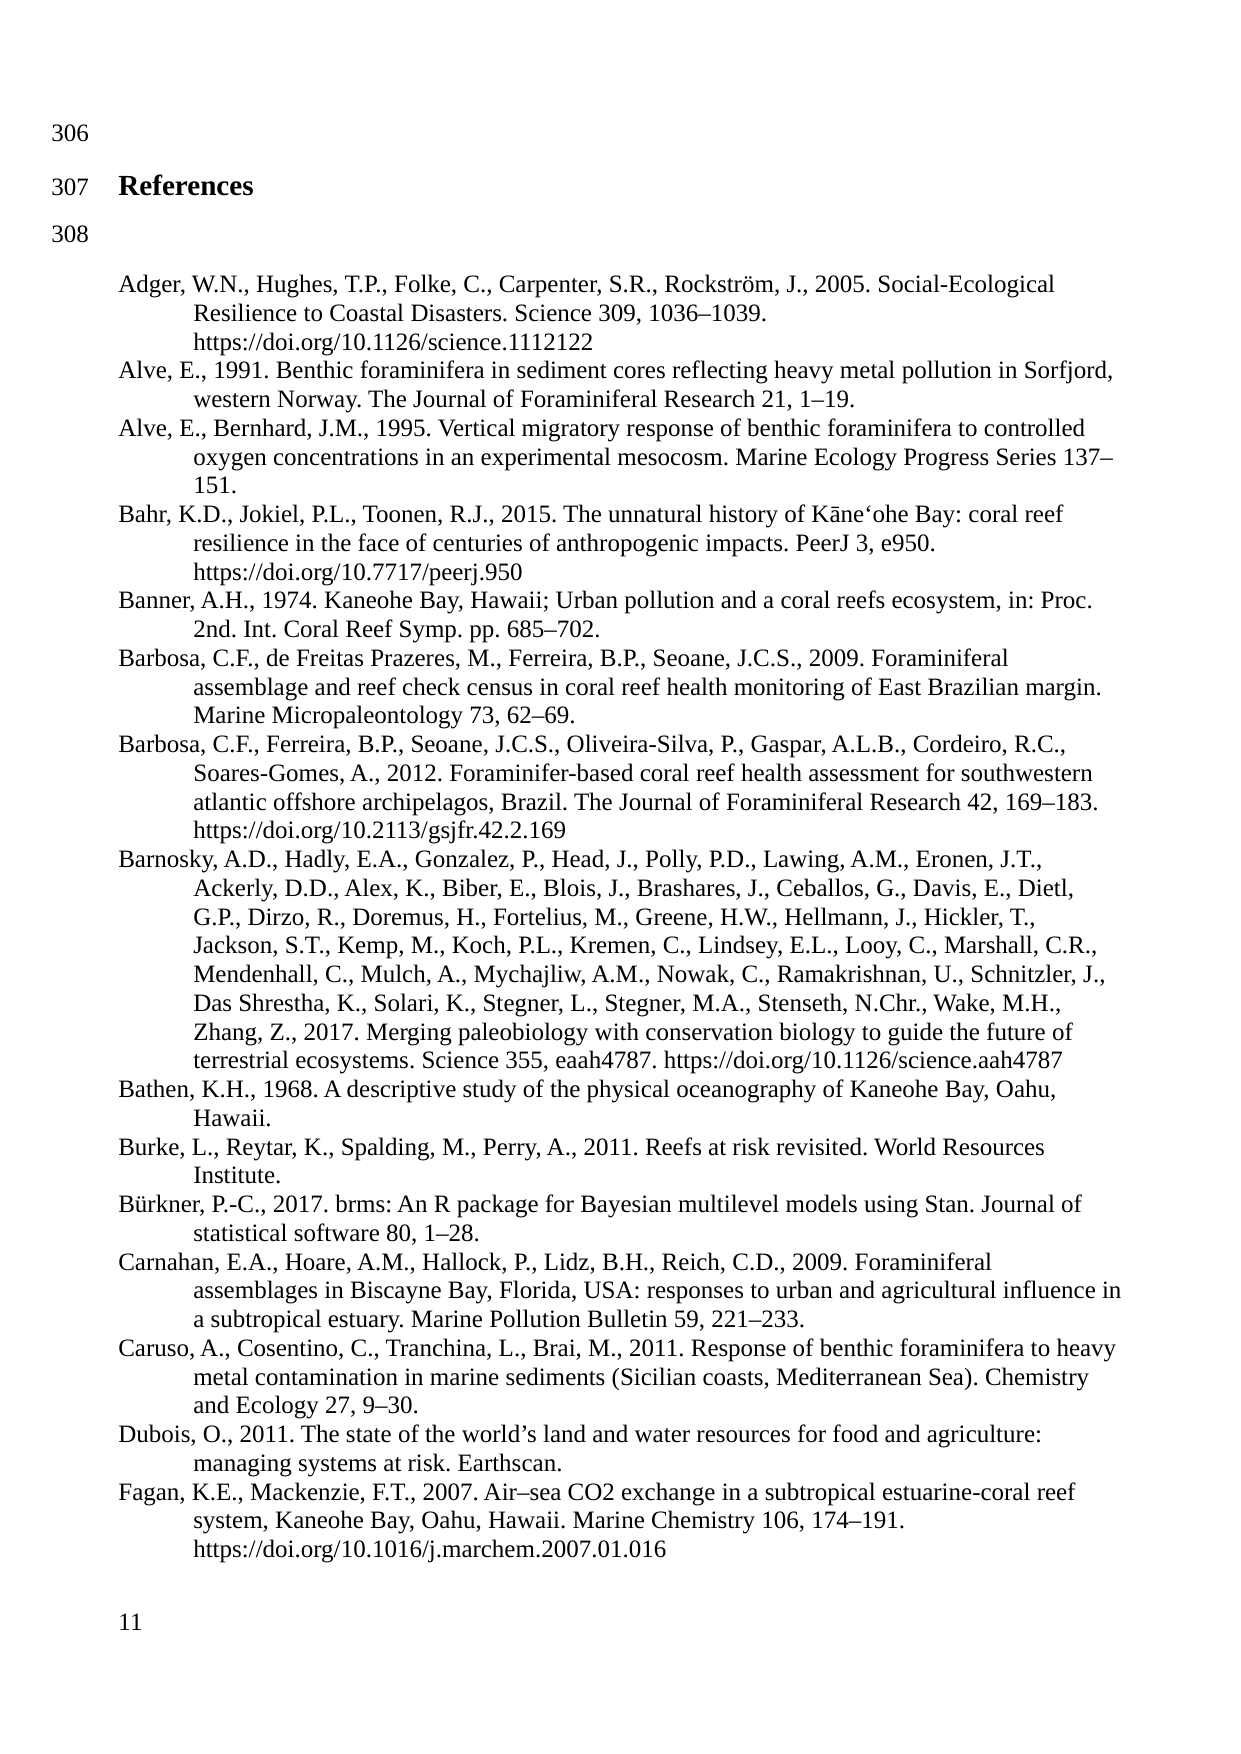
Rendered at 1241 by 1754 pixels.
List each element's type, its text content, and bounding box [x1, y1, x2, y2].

text Adger, W.N., Hughes, T.P., Folke, C., Carpenter, S.R., Rockström, J., 2005. Social-Ecological Resilience to Coastal Disasters. Science 309, 1036–1039. https://doi.org/10.1126/science.1112122 [118, 269, 1122, 355]
text Bathen, K.H., 1968. A descriptive study of the physical oceanography of Kaneohe Bay, Oahu, Hawaii. [118, 1074, 1122, 1132]
text Bahr, K.D., Jokiel, P.L., Toonen, R.J., 2015. The unnatural history of Kāne‘ohe Bay: coral reef resilience in the face of centuries of anthropogenic impacts. PeerJ 3, e950. https://doi.org/10.7717/peerj.950 [118, 499, 1122, 585]
text References [118, 168, 1122, 202]
text Alve, E., 1991. Benthic foraminifera in sediment cores reflecting heavy metal pollution in Sorfjord, western Norway. The Journal of Foraminiferal Research 21, 1–19. [118, 355, 1122, 413]
text Burke, L., Reytar, K., Spalding, M., Perry, A., 2011. Reefs at risk revisited. World Resources Institute. [118, 1132, 1122, 1189]
text Barbosa, C.F., de Freitas Prazeres, M., Ferreira, B.P., Seoane, J.C.S., 2009. Foraminiferal assemblage and reef check census in coral reef health monitoring of East Brazilian margin. Marine Micropaleontology 73, 62–69. [118, 643, 1122, 729]
text Barbosa, C.F., Ferreira, B.P., Seoane, J.C.S., Oliveira-Silva, P., Gaspar, A.L.B., Cordeiro, R.C., Soares-Gomes, A., 2012. Foraminifer-based coral reef health assessment for southwestern atlantic offshore archipelagos, Brazil. The Journal of Foraminiferal Research 42, 169–183. https://doi.org/10.2113/gsjfr.42.2.169 [118, 729, 1122, 844]
text Fagan, K.E., Mackenzie, F.T., 2007. Air–sea CO2 exchange in a subtropical estuarine-coral reef system, Kaneohe Bay, Oahu, Hawaii. Marine Chemistry 106, 174–191. https://doi.org/10.1016/j.marchem.2007.01.016 [118, 1477, 1122, 1563]
text Bürkner, P.-C., 2017. brms: An R package for Bayesian multilevel models using Stan. Journal of statistical software 80, 1–28. [118, 1189, 1122, 1247]
text Carnahan, E.A., Hoare, A.M., Hallock, P., Lidz, B.H., Reich, C.D., 2009. Foraminiferal assemblages in Biscayne Bay, Florida, USA: responses to urban and agricultural influence in a subtropical estuary. Marine Pollution Bulletin 59, 221–233. [118, 1247, 1122, 1333]
text Barnosky, A.D., Hadly, E.A., Gonzalez, P., Head, J., Polly, P.D., Lawing, A.M., Eronen, J.T., Ackerly, D.D., Alex, K., Biber, E., Blois, J., Brashares, J., Ceballos, G., Davis, E., Dietl, G.P., Dirzo, R., Doremus, H., Fortelius, M., Greene, H.W., Hellmann, J., Hickler, T., Jackson, S.T., Kemp, M., Koch, P.L., Kremen, C., Lindsey, E.L., Looy, C., Marshall, C.R., Mendenhall, C., Mulch, A., Mychajliw, A.M., Nowak, C., Ramakrishnan, U., Schnitzler, J., Das Shrestha, K., Solari, K., Stegner, L., Stegner, M.A., Stenseth, N.Chr., Wake, M.H., Zhang, Z., 2017. Merging paleobiology with conservation biology to guide the future of terrestrial ecosystems. Science 355, eaah4787. https://doi.org/10.1126/science.aah4787 [118, 844, 1122, 1074]
text Dubois, O., 2011. The state of the world’s land and water resources for food and agriculture: managing systems at risk. Earthscan. [118, 1419, 1122, 1477]
text Caruso, A., Cosentino, C., Tranchina, L., Brai, M., 2011. Response of benthic foraminifera to heavy metal contamination in marine sediments (Sicilian coasts, Mediterranean Sea). Chemistry and Ecology 27, 9–30. [118, 1333, 1122, 1419]
text Alve, E., Bernhard, J.M., 1995. Vertical migratory response of benthic foraminifera to controlled oxygen concentrations in an experimental mesocosm. Marine Ecology Progress Series 137–151. [118, 413, 1122, 499]
text Banner, A.H., 1974. Kaneohe Bay, Hawaii; Urban pollution and a coral reefs ecosystem, in: Proc. 2nd. Int. Coral Reef Symp. pp. 685–702. [118, 585, 1122, 643]
